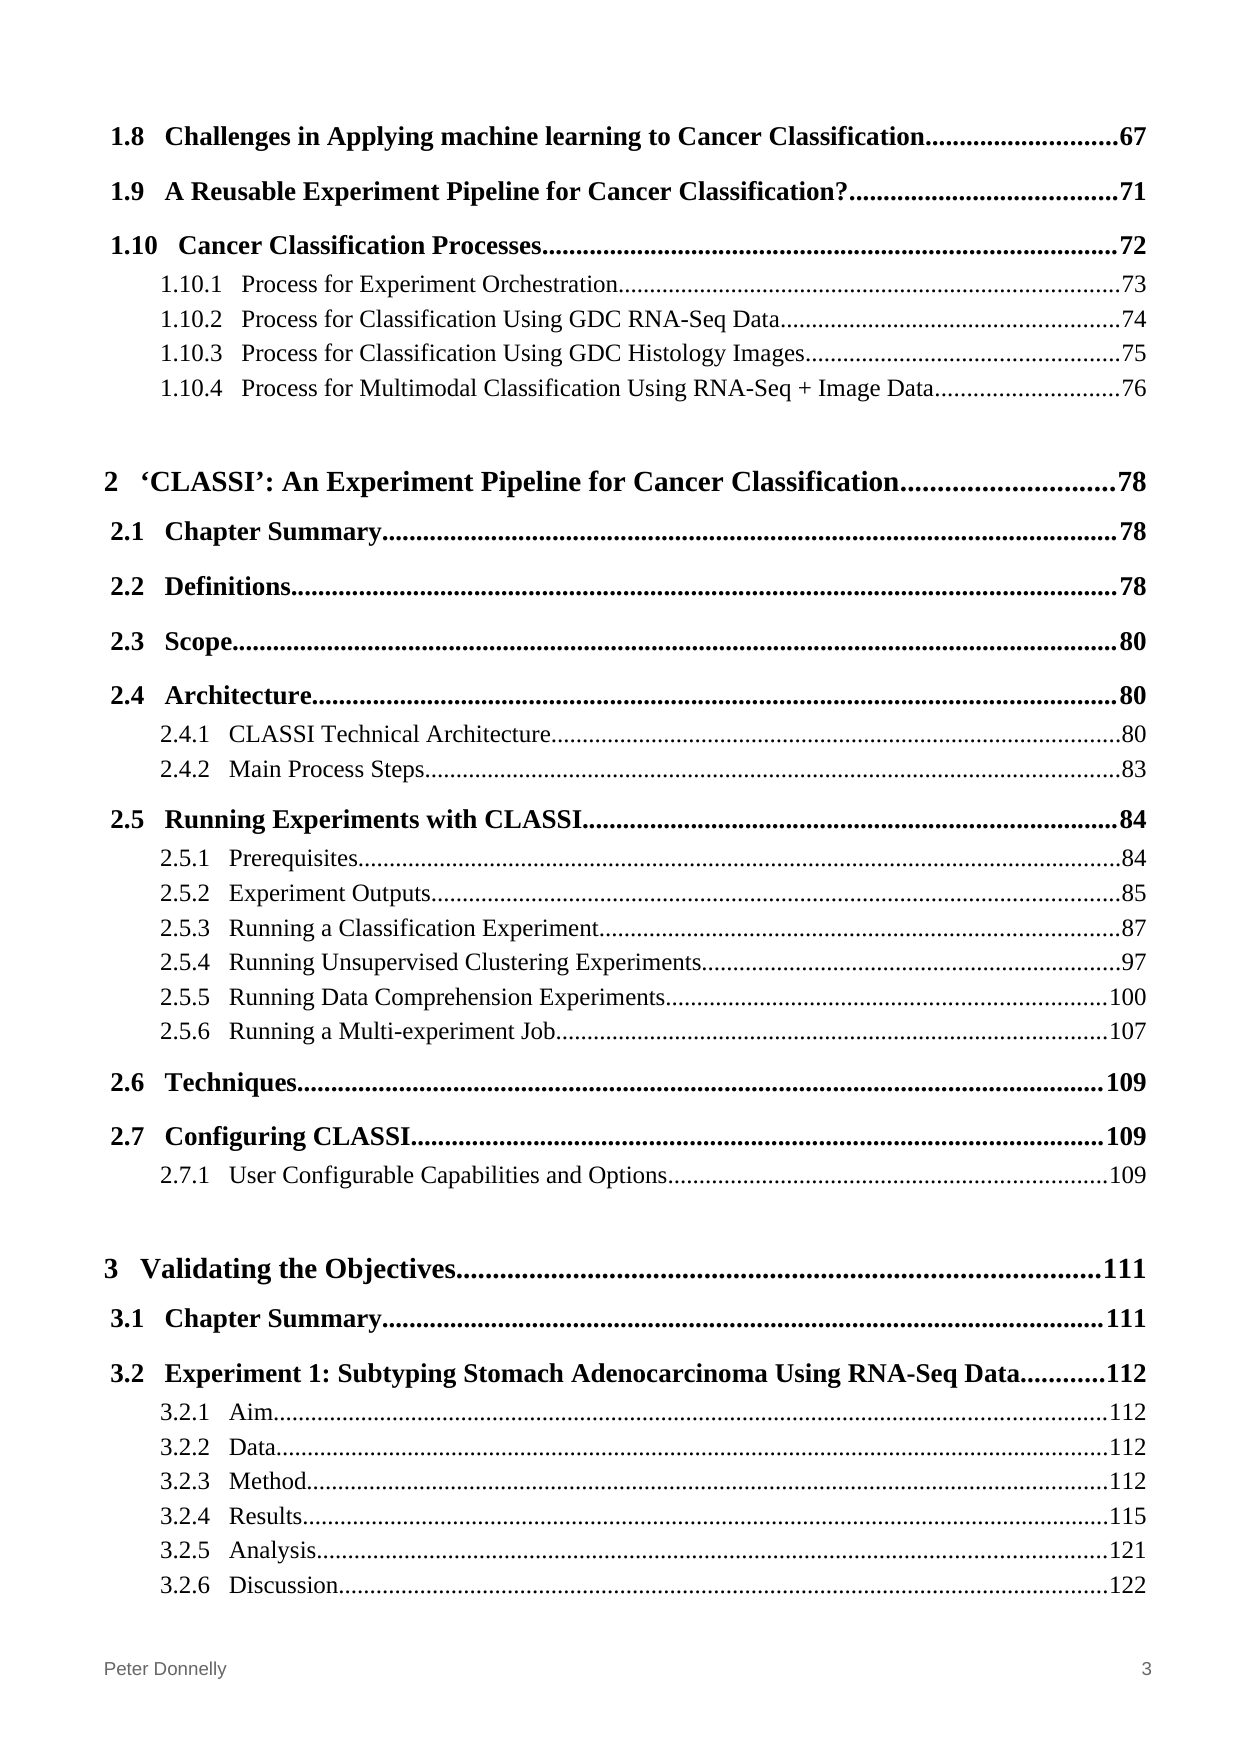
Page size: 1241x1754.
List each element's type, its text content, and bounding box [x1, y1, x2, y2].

text 1.10.2 Process for Classification Using GDC RNA-Seq Data 74 [154, 304, 1146, 333]
text 2.1 Chapter Summary 78 [103, 515, 1146, 546]
text 2.6 Techniques 109 [103, 1066, 1146, 1097]
text 1.10.1 Process for Experiment Orchestration 73 [154, 269, 1146, 298]
text 1.10 Cancer Classification Processes 72 [103, 229, 1146, 261]
text 1.10.3 Process for Classification Using GDC Histology Images 75 [154, 338, 1146, 367]
text 1.8 Challenges in Applying machine learning to Cancer Classification 67 [103, 120, 1146, 151]
text 2.5.3 Running a Classification Experiment 87 [154, 913, 1146, 941]
text 2.4 Architecture 80 [103, 679, 1146, 711]
text 2.5.6 Running a Multi-experiment Job 107 [154, 1016, 1146, 1045]
text 3.2.2 Data 112 [154, 1432, 1146, 1461]
text 3.2.4 Results 115 [154, 1501, 1146, 1530]
text 2.5.2 Experiment Outputs 85 [154, 878, 1146, 907]
text 3.1 Chapter Summary 111 [103, 1302, 1146, 1334]
text 2.5 Running Experiments with CLASSI 84 [103, 803, 1146, 834]
text 3.2.5 Analysis 121 [154, 1536, 1146, 1564]
text 2.5.1 Prerequisites 84 [154, 843, 1146, 872]
text 2 ‘CLASSI’: An Experiment Pipeline for Cancer Classification 78 [103, 464, 1146, 497]
text 3.2.3 Method 112 [154, 1466, 1146, 1495]
text 3.2.6 Discussion 122 [154, 1570, 1146, 1599]
text 2.4.1 CLASSI Technical Architecture 80 [154, 719, 1146, 748]
text 2.5.4 Running Unsupervised Clustering Experiments 97 [154, 947, 1146, 976]
text 3.2.1 Aim 112 [154, 1397, 1146, 1426]
text 2.7 Configuring CLASSI 109 [103, 1121, 1146, 1152]
text 1.10.4 Process for Multimodal Classification Using RNA-Seq + Image Data 76 [154, 373, 1146, 402]
text 2.5.5 Running Data Comprehension Experiments 100 [154, 982, 1146, 1011]
text 1.9 A Reusable Experiment Pipeline for Cancer Classification? 71 [103, 174, 1146, 206]
text 2.4.2 Main Process Steps 83 [154, 754, 1146, 783]
text 2.7.1 User Configurable Capabilities and Options 109 [154, 1161, 1146, 1189]
text 3 Validating the Objectives 111 [103, 1251, 1146, 1285]
text 2.3 Scope 80 [103, 625, 1146, 656]
text 2.2 Definitions 78 [103, 570, 1146, 601]
text 3.2 Experiment 1: Subtyping Stomach Adenocarcinoma Using RNA-Seq Data 112 [103, 1357, 1146, 1388]
